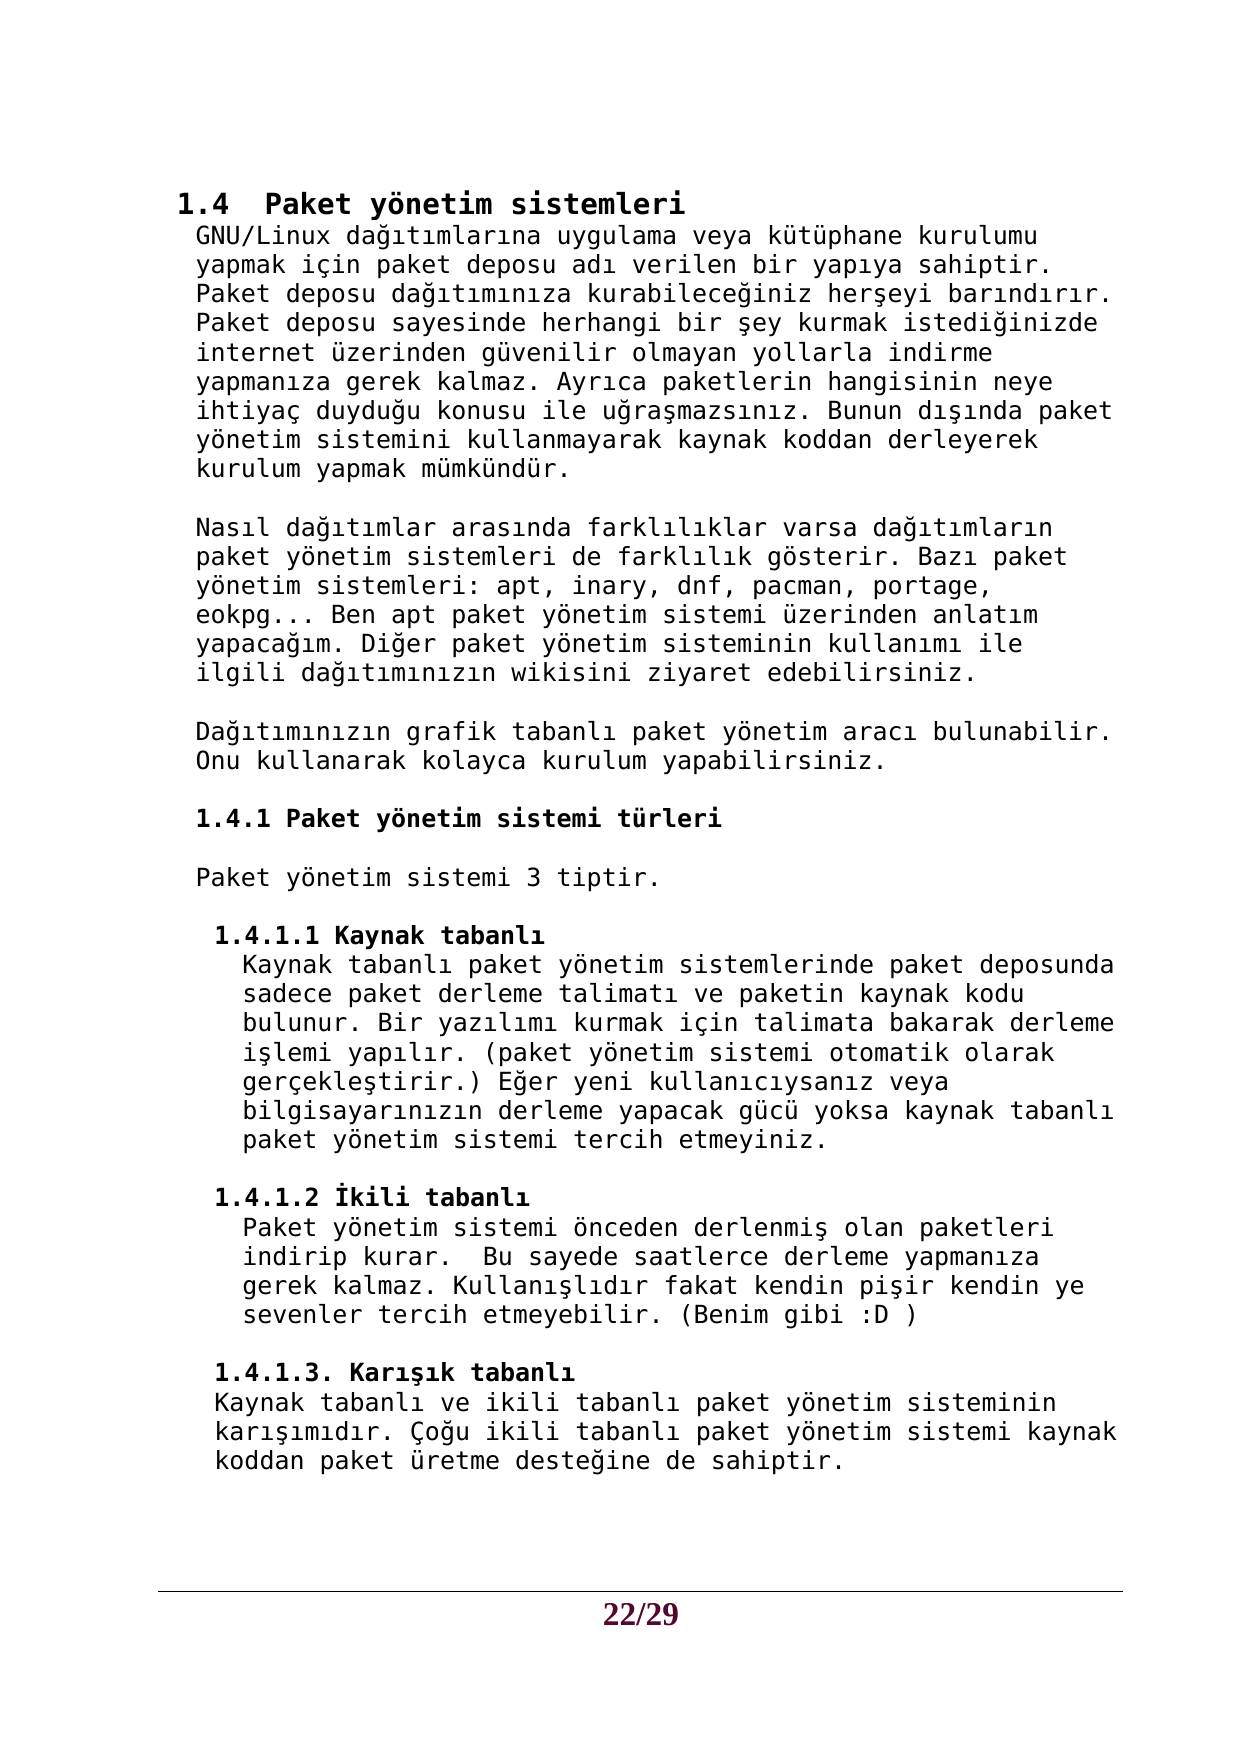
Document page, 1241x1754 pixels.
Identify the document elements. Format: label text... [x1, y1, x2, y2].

text 1.4.1.2 İkili tabanlı [214, 1184, 1123, 1213]
text Kaynak tabanlı paket yönetim sistemlerinde paket deposunda sadece paket derleme talimatı ve paketin kaynak kodu bulunur. Bir yazılımı kurmak için talimata bakarak derleme işlemi yapılır. (paket yönetim sistemi otomatik olarak gerçekleştirir.) Eğer yeni kullanıcıysanız veya bilgisayarınızın derleme yapacak gücü yoksa kaynak tabanlı paket yönetim sistemi tercih etmeyiniz. [242, 950, 1123, 1154]
text 1.4.1 Paket yönetim sistemi türleri [195, 804, 1123, 834]
text 1.4 Paket yönetim sistemleri [177, 187, 1123, 221]
text Dağıtımınızın grafik tabanlı paket yönetim aracı bulunabilir. Onu kullanarak kolayca kurulum yapabilirsiniz. [195, 717, 1123, 775]
text Paket yönetim sistemi önceden derlenmiş olan paketleri indirip kurar. Bu sayede saatlerce derleme yapmanıza gerek kalmaz. Kullanışlıdır fakat kendin pişir kendin ye sevenler tercih etmeyebilir. (Benim gibi :D ) [242, 1213, 1123, 1329]
text 1.4.1.1 Kaynak tabanlı [214, 921, 1123, 950]
text GNU/Linux dağıtımlarına uygulama veya kütüphane kurulumu yapmak için paket deposu adı verilen bir yapıya sahiptir. Paket deposu dağıtımınıza kurabileceğiniz herşeyi barındırır. Paket deposu sayesinde herhangi bir şey kurmak istediğinizde internet üzerinden güvenilir olmayan yollarla indirme yapmanıza gerek kalmaz. Ayrıca paketlerin hangisinin neye ihtiyaç duyduğu konusu ile uğraşmazsınız. Bunun dışında paket yönetim sistemini kullanmayarak kaynak koddan derleyerek kurulum yapmak mümkündür. [195, 221, 1123, 484]
text Kaynak tabanlı ve ikili tabanlı paket yönetim sisteminin karışımıdır. Çoğu ikili tabanlı paket yönetim sistemi kaynak koddan paket üretme desteğine de sahiptir. [214, 1388, 1123, 1475]
text Paket yönetim sistemi 3 tiptir. [195, 863, 1123, 892]
text 1.4.1.3. Karışık tabanlı [214, 1359, 1123, 1388]
text Nasıl dağıtımlar arasında farklılıklar varsa dağıtımların paket yönetim sistemleri de farklılık gösterir. Bazı paket yönetim sistemleri: apt, inary, dnf, pacman, portage, eokpg... Ben apt paket yönetim sistemi üzerinden anlatım yapacağım. Diğer paket yönetim sisteminin kullanımı ile ilgili dağıtımınızın wikisini ziyaret edebilirsiniz. [195, 513, 1123, 688]
